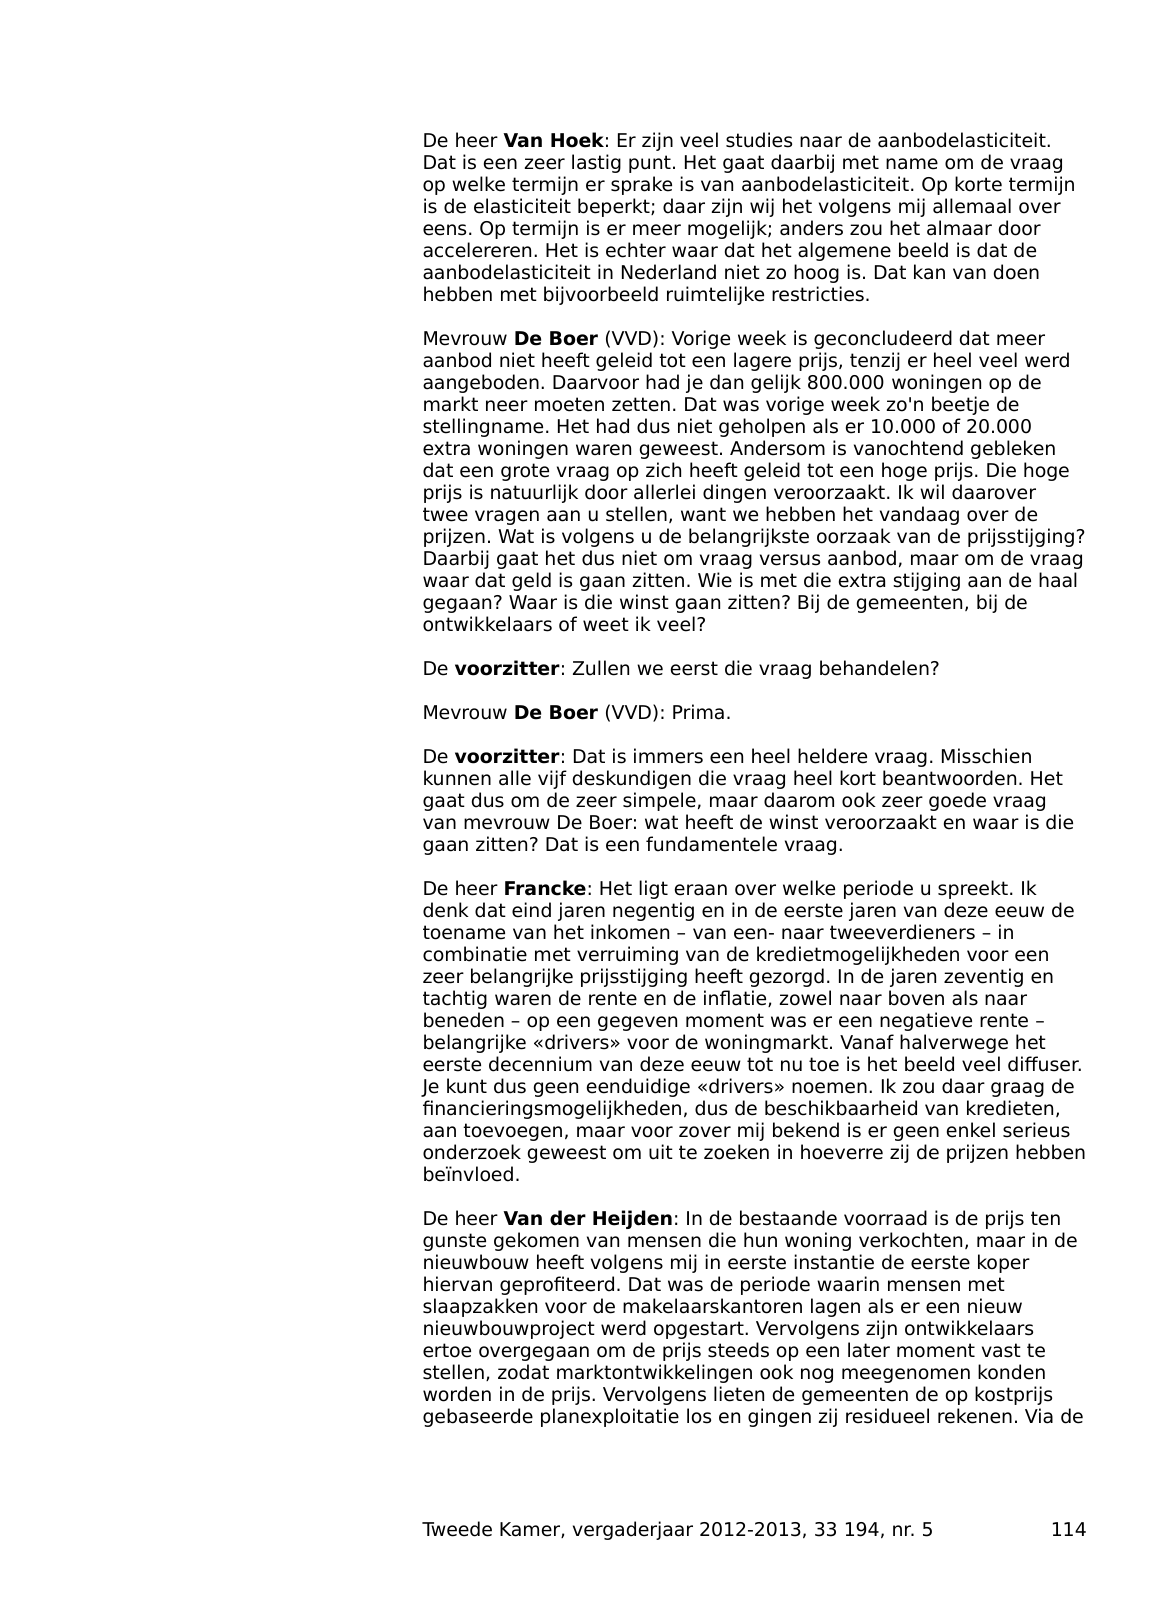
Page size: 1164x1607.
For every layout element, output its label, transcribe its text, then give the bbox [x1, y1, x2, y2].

text Mevrouw De Boer (VVD): Vorige week is geconcludeerd dat meer aanbod niet heeft geleid tot een lagere prijs, tenzij er heel veel werd aangeboden. Daarvoor had je dan gelijk 800.000 woningen op de markt neer moeten zetten. Dat was vorige week zo'n beetje de stellingname. Het had dus niet geholpen als er 10.000 of 20.000 extra woningen waren geweest. Andersom is vanochtend gebleken dat een grote vraag op zich heeft geleid tot een hoge prijs. Die hoge prijs is natuurlijk door allerlei dingen veroorzaakt. Ik wil daarover twee vragen aan u stellen, want we hebben het vandaag over de prijzen. Wat is volgens u de belangrijkste oorzaak van de prijsstijging? Daarbij gaat het dus niet om vraag versus aanbod, maar om de vraag waar dat geld is gaan zitten. Wie is met die extra stijging aan de haal gegaan? Waar is die winst gaan zitten? Bij de gemeenten, bij de ontwikkelaars of weet ik veel? [422, 328, 1087, 636]
text De heer Francke: Het ligt eraan over welke periode u spreekt. Ik denk dat eind jaren negentig en in de eerste jaren van deze eeuw de toename van het inkomen – van een- naar tweeverdieners – in combinatie met verruiming van de kredietmogelijkheden voor een zeer belangrijke prijsstijging heeft gezorgd. In de jaren zeventig en tachtig waren de rente en de inflatie, zowel naar boven als naar beneden – op een gegeven moment was er een negatieve rente – belangrijke «drivers» voor de woningmarkt. Vanaf halverwege het eerste decennium van deze eeuw tot nu toe is het beeld veel diffuser. Je kunt dus geen eenduidige «drivers» noemen. Ik zou daar graag de financieringsmogelijkheden, dus de beschikbaarheid van kredieten, aan toevoegen, maar voor zover mij bekend is er geen enkel serieus onderzoek geweest om uit te zoeken in hoeverre zij de prijzen hebben beïnvloed. [422, 878, 1087, 1186]
text Mevrouw De Boer (VVD): Prima. [422, 702, 1087, 724]
text De voorzitter: Zullen we eerst die vraag behandelen? [422, 658, 1087, 680]
text De heer Van Hoek: Er zijn veel studies naar de aanbodelasticiteit. Dat is een zeer lastig punt. Het gaat daarbij met name om de vraag op welke termijn er sprake is van aanbodelasticiteit. Op korte termijn is de elasticiteit beperkt; daar zijn wij het volgens mij allemaal over eens. Op termijn is er meer mogelijk; anders zou het almaar door accelereren. Het is echter waar dat het algemene beeld is dat de aanbodelasticiteit in Nederland niet zo hoog is. Dat kan van doen hebben met bijvoorbeeld ruimtelijke restricties. [422, 130, 1087, 306]
text De heer Van der Heijden: In de bestaande voorraad is de prijs ten gunste gekomen van mensen die hun woning verkochten, maar in de nieuwbouw heeft volgens mij in eerste instantie de eerste koper hiervan geprofiteerd. Dat was de periode waarin mensen met slaapzakken voor de makelaarskantoren lagen als er een nieuw nieuwbouwproject werd opgestart. Vervolgens zijn ontwikkelaars ertoe overgegaan om de prijs steeds op een later moment vast te stellen, zodat marktontwikkelingen ook nog meegenomen konden worden in de prijs. Vervolgens lieten de gemeenten de op kostprijs gebaseerde planexploitatie los en gingen zij residueel rekenen. Via de [422, 1208, 1087, 1428]
text De voorzitter: Dat is immers een heel heldere vraag. Misschien kunnen alle vijf deskundigen die vraag heel kort beantwoorden. Het gaat dus om de zeer simpele, maar daarom ook zeer goede vraag van mevrouw De Boer: wat heeft de winst veroorzaakt en waar is die gaan zitten? Dat is een fundamentele vraag. [422, 746, 1087, 856]
